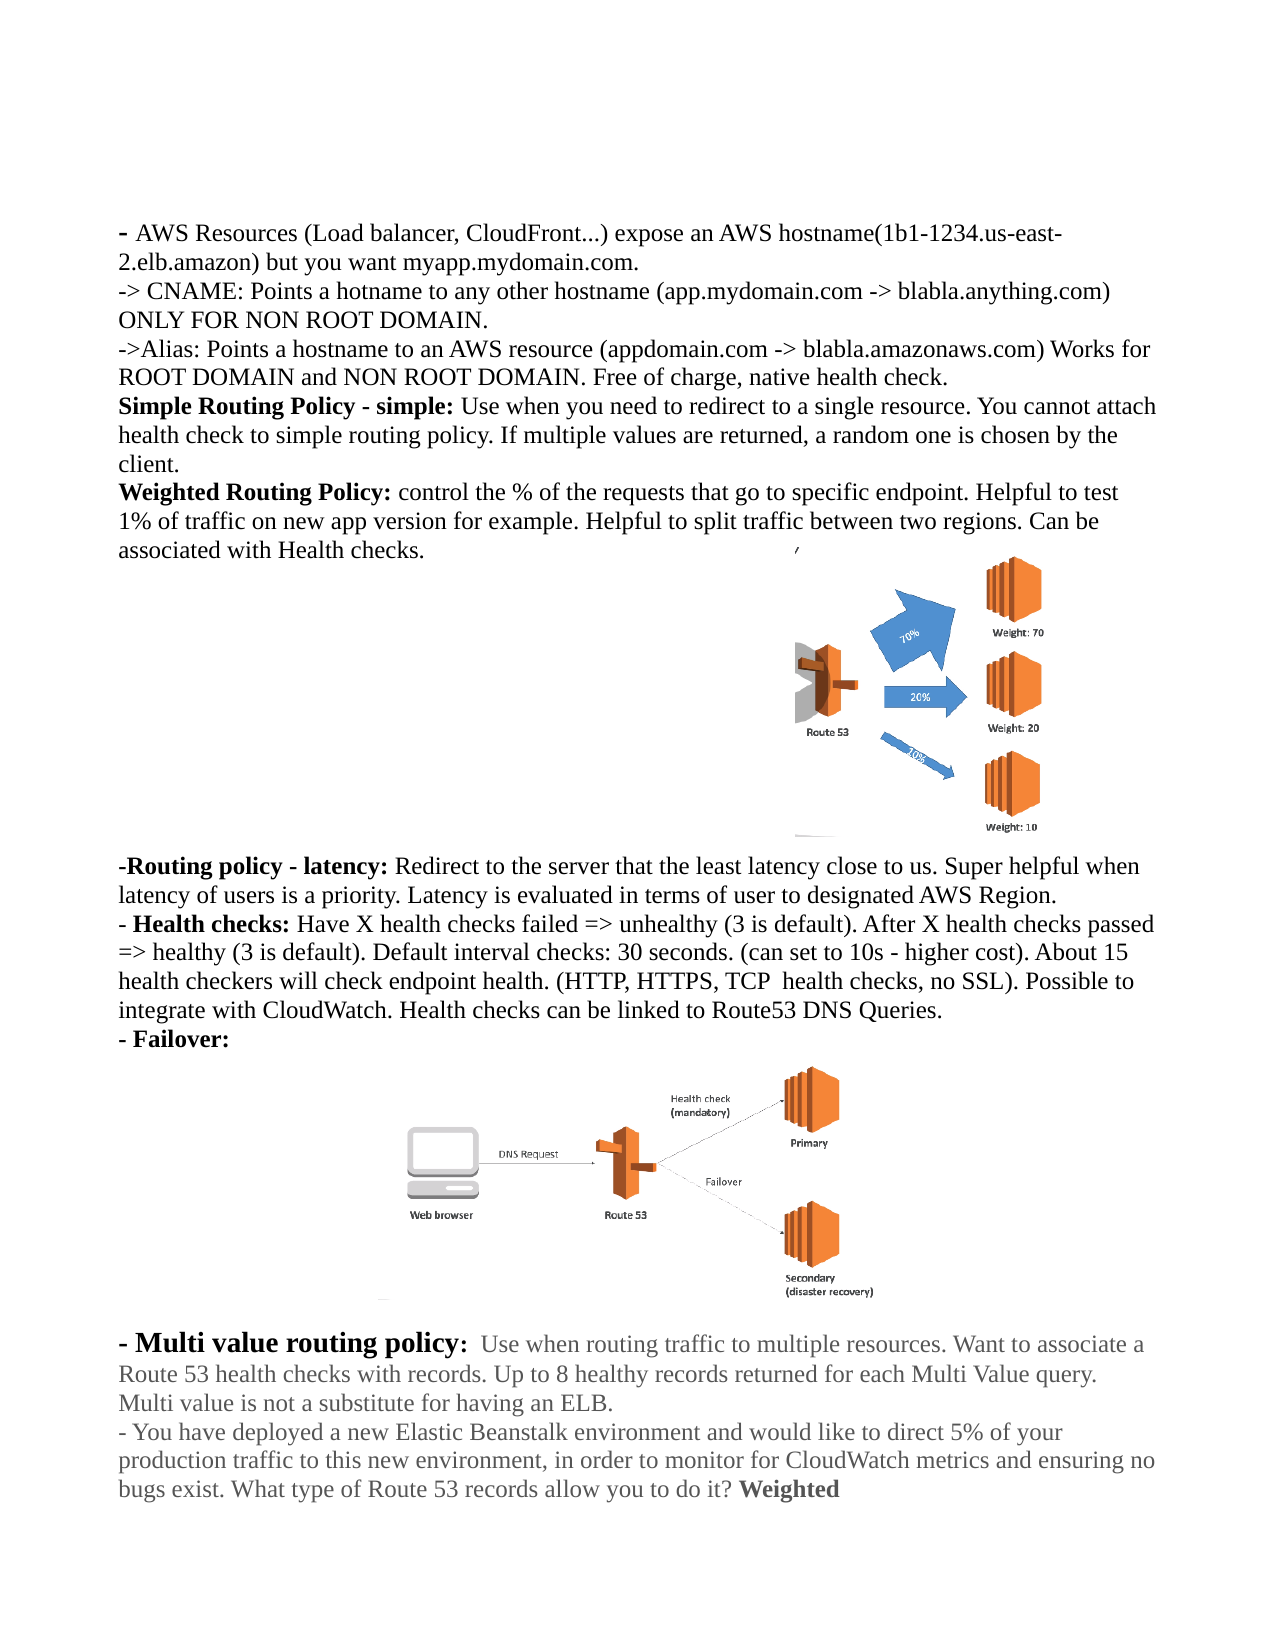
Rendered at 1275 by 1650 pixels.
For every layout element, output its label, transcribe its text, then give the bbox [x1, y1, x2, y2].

picture [378, 1052, 897, 1300]
text -Routing policy - latency: Redirect to the server that the least latency close to us. Super helpful when latency of users is a priority. Latency is evaluated in terms of user to designated AWS Region. [118, 851, 1157, 909]
text - Multi value routing policy: Use when routing traffic to multiple resources. Want to associate a Route 53 health checks with records. Up to 8 healthy records returned for each Multi Value query. Multi value is not a substitute for having an ELB. [118, 1326, 1157, 1417]
text ->Alias: Points a hostname to an AWS resource (appdomain.com -> blabla.amazonaws.com) Works for ROOT DOMAIN and NON ROOT DOMAIN. Free of charge, native health check. [118, 334, 1157, 391]
text - Failover: [118, 1024, 1157, 1052]
text - You have deployed a new Elastic Beanstalk environment and would like to direct 5% of your production traffic to this new environment, in order to monitor for CloudWatch metrics and ensuring no bugs exist. What type of Route 53 records allow you to do it? Weighted [118, 1417, 1157, 1503]
picture [795, 547, 1046, 837]
text - Health checks: Have X health checks failed => unhealthy (3 is default). After X health checks passed => healthy (3 is default). Default interval checks: 30 seconds. (can set to 10s - higher cost). About 15 health checkers will check endpoint health. (HTTP, HTTPS, TCP health checks, no SSL). Possible to integrate with CloudWatch. Health checks can be linked to Route53 DNS Queries. [118, 909, 1157, 1024]
text -> CNAME: Points a hotname to any other hostname (app.mydomain.com -> blabla.anything.com) ONLY FOR NON ROOT DOMAIN. [118, 276, 1157, 334]
text Simple Routing Policy - simple: Use when you need to redirect to a single resource. You cannot attach health check to simple routing policy. If multiple values are returned, a random one is chosen by the client. [118, 391, 1157, 477]
text Weighted Routing Policy: control the % of the requests that go to specific endpoint. Helpful to test 1% of traffic on new app version for example. Helpful to split traffic between two regions. Can be associated with Health checks. [118, 477, 1157, 564]
text - AWS Resources (Load balancer, CloudFront...) expose an AWS hostname(1b1-1234.us-east-2.elb.amazon) but you want myapp.mydomain.com. [118, 214, 1157, 276]
